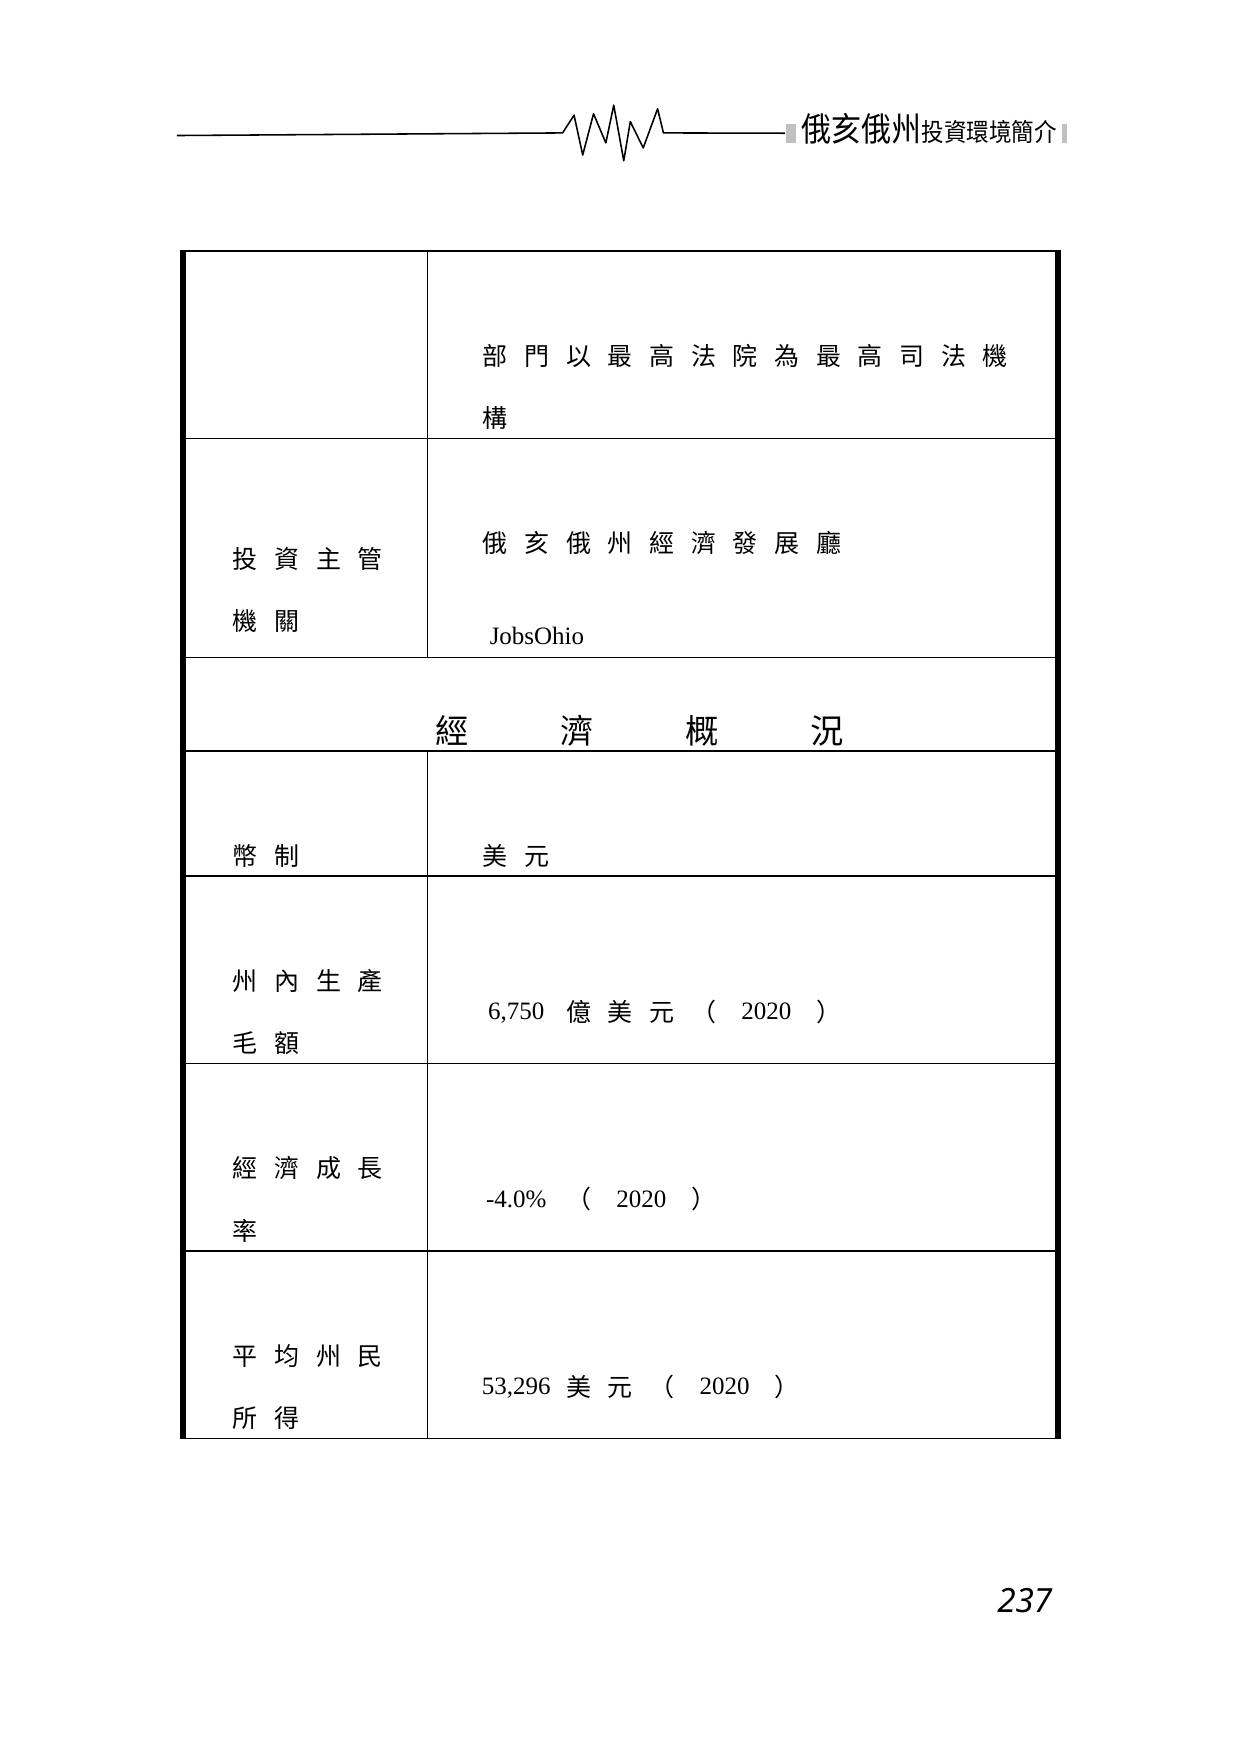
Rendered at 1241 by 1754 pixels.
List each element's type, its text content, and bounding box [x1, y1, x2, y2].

table_cell 經濟成長率 [186, 1064, 427, 1250]
table_cell 平均州民所得 [186, 1252, 427, 1438]
table_cell 53,296美元（2020） [428, 1252, 1055, 1438]
table_cell 幣制 [186, 752, 427, 875]
table_cell 部門以最高法院為最高司法機構 [428, 252, 1055, 438]
table_cell 俄亥俄州經濟發展廳 JobsOhio [428, 439, 1055, 656]
table_cell -4.0%（2020） [428, 1064, 1055, 1250]
table_cell 美元 [428, 752, 1055, 875]
table_cell 投資主管機關 [186, 439, 427, 656]
table_cell [186, 252, 427, 438]
table_cell 州內生產毛額 [186, 877, 427, 1063]
table_cell 6,750億美元（2020） [428, 877, 1055, 1063]
table_cell 經 濟 概 況 [186, 658, 1055, 750]
